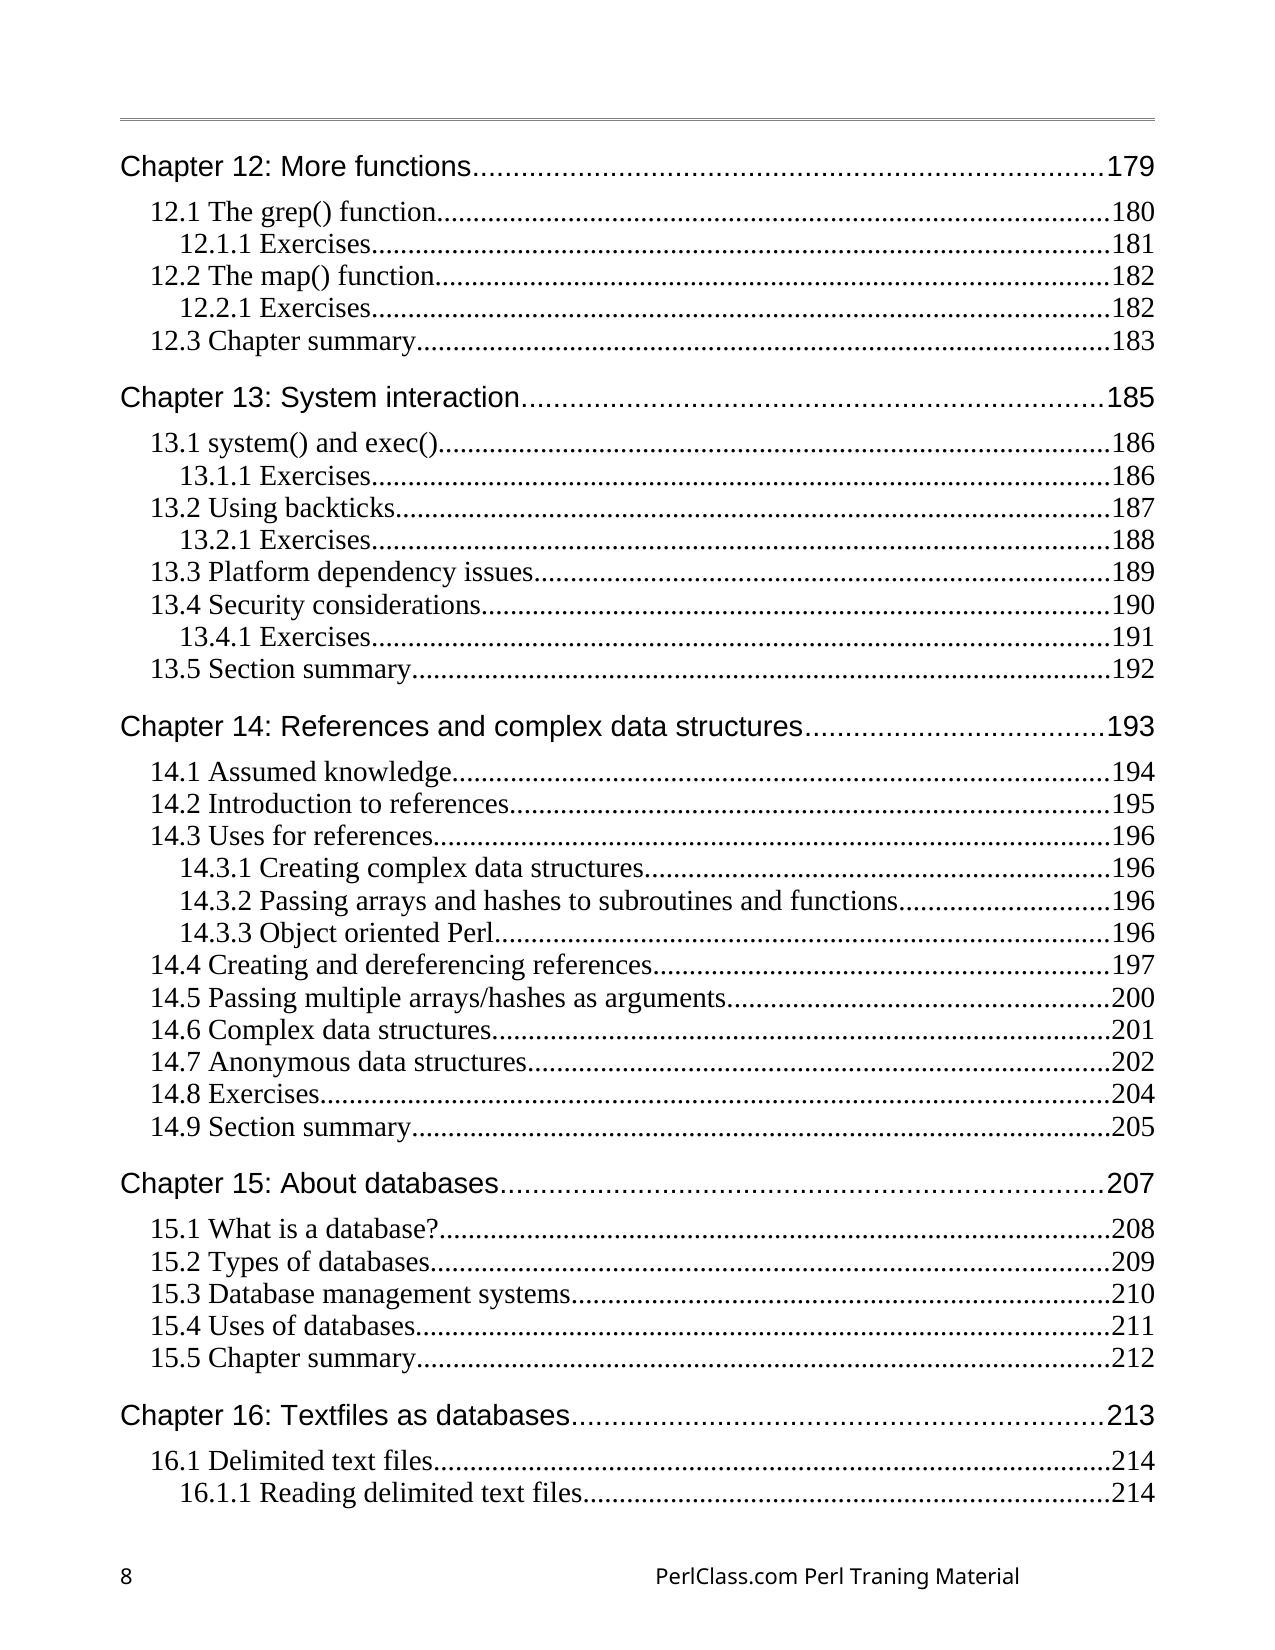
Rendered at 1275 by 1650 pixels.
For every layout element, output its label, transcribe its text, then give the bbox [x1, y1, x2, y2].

text 15.3 Database management systems 210 [149, 1277, 1155, 1309]
text 14.2 Introduction to references 195 [149, 787, 1155, 819]
text 12.2 The map() function 182 [149, 259, 1155, 292]
subtitle Chapter 15: About databases 207 [120, 1167, 1155, 1200]
text 12.2.1 Exercises 182 [179, 292, 1155, 324]
text 12.1 The grep() function 180 [149, 195, 1155, 227]
text 14.1 Assumed knowledge 194 [149, 755, 1155, 787]
text 14.9 Section summary 205 [149, 1110, 1155, 1142]
text 15.4 Uses of databases 211 [149, 1309, 1155, 1342]
text 13.3 Platform dependency issues 189 [149, 556, 1155, 588]
text 16.1.1 Reading delimited text files 214 [179, 1476, 1155, 1509]
text 14.3.3 Object oriented Perl 196 [179, 916, 1155, 949]
text 14.3 Uses for references 196 [149, 819, 1155, 852]
text 13.1.1 Exercises 186 [179, 459, 1155, 491]
text 12.1.1 Exercises 181 [179, 227, 1155, 259]
text 14.5 Passing multiple arrays/hashes as arguments 200 [149, 981, 1155, 1013]
text 15.5 Chapter summary 212 [149, 1342, 1155, 1374]
text 15.2 Types of databases 209 [149, 1245, 1155, 1277]
text 14.7 Anonymous data structures 202 [149, 1046, 1155, 1078]
subtitle Chapter 13: System interaction 185 [120, 381, 1155, 414]
subtitle Chapter 12: More functions 179 [120, 150, 1155, 182]
text 16.1 Delimited text files 214 [149, 1444, 1155, 1476]
text 13.5 Section summary 192 [149, 653, 1155, 685]
text 13.2.1 Exercises 188 [179, 523, 1155, 556]
text 14.6 Complex data structures 201 [149, 1013, 1155, 1046]
text 14.3.2 Passing arrays and hashes to subroutines and functions 196 [179, 884, 1155, 916]
text 15.1 What is a database? 208 [149, 1213, 1155, 1245]
subtitle Chapter 16: Textfiles as databases 213 [120, 1399, 1155, 1432]
text 14.8 Exercises 204 [149, 1078, 1155, 1110]
text 12.3 Chapter summary 183 [149, 324, 1155, 356]
text 14.3.1 Creating complex data structures 196 [179, 852, 1155, 884]
subtitle Chapter 14: References and complex data structures 193 [120, 710, 1155, 742]
text 13.4.1 Exercises 191 [179, 620, 1155, 653]
text 13.1 system() and exec() 186 [149, 427, 1155, 459]
text 14.4 Creating and dereferencing references 197 [149, 949, 1155, 981]
text 13.2 Using backticks 187 [149, 491, 1155, 523]
text 13.4 Security considerations 190 [149, 588, 1155, 620]
